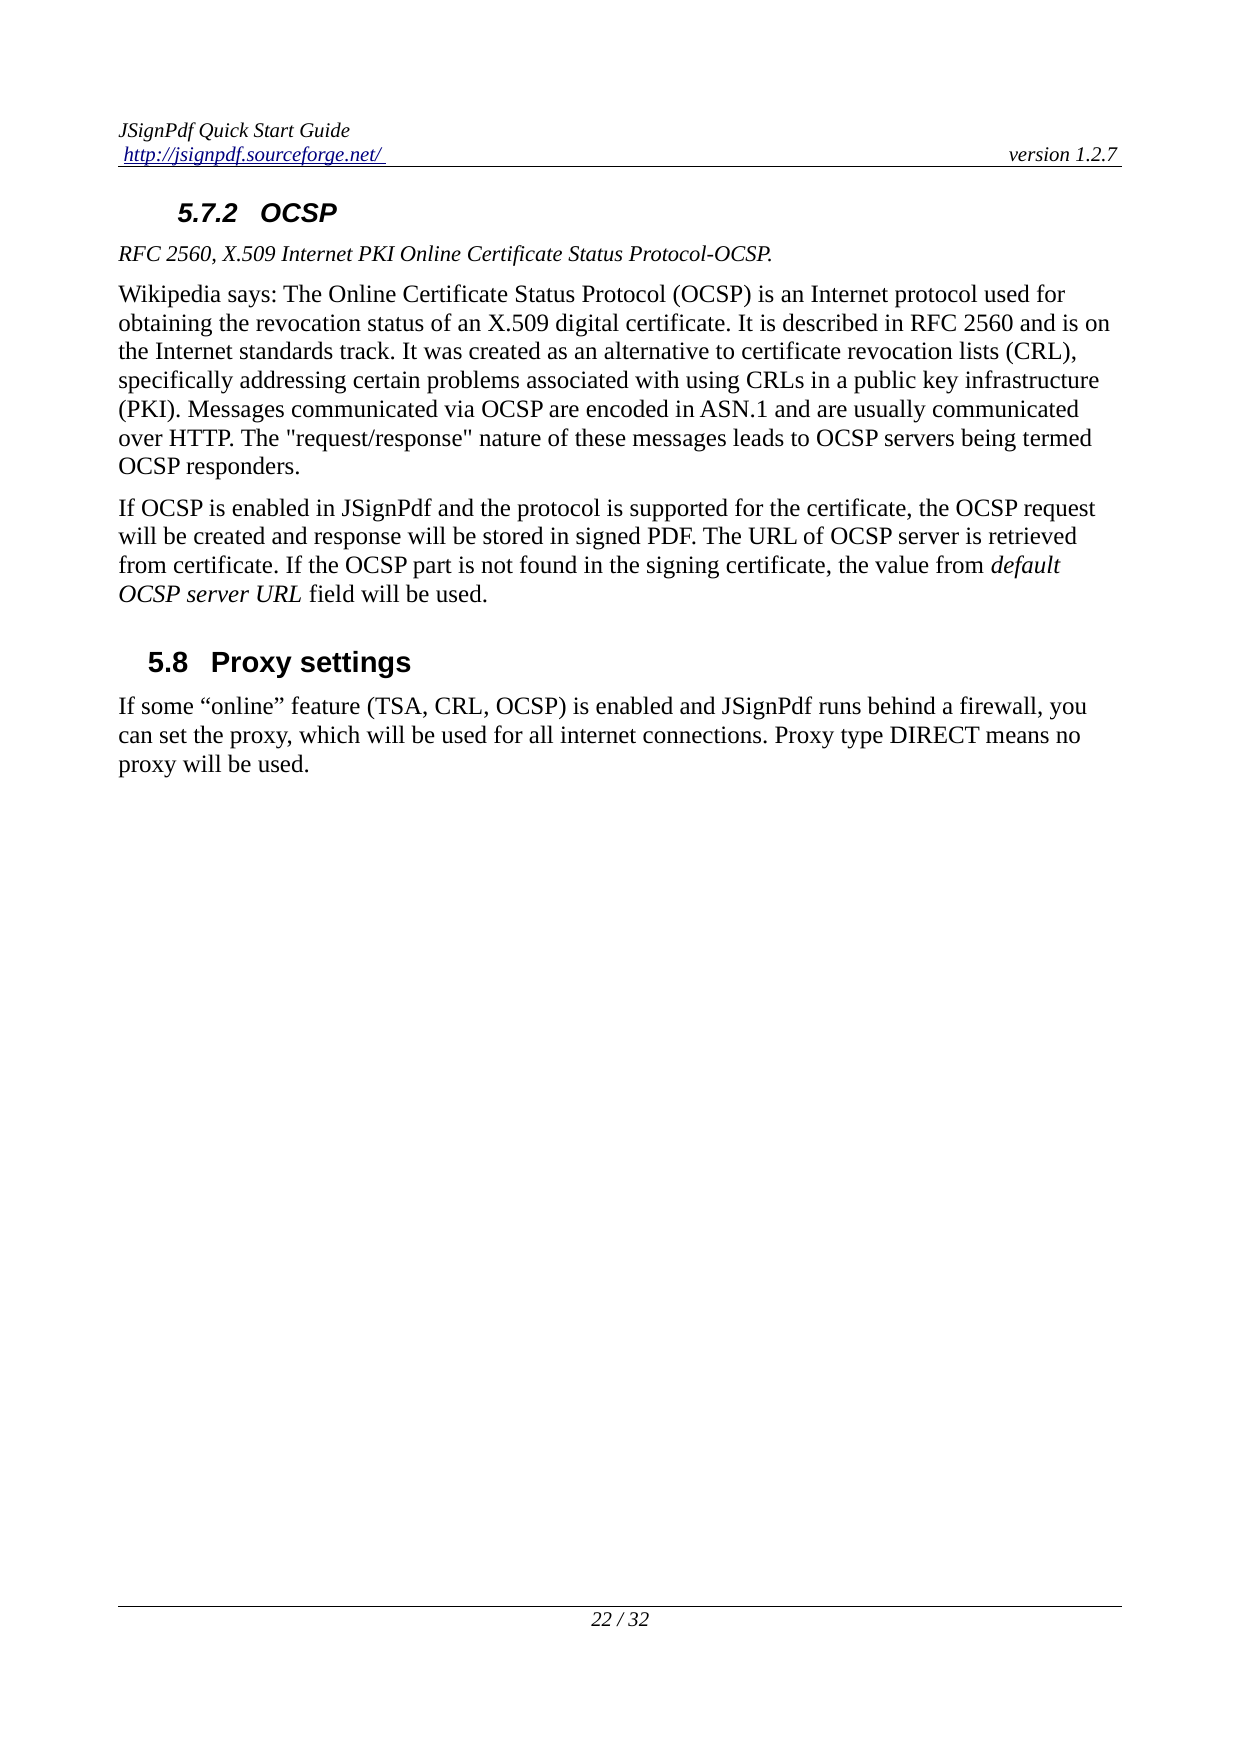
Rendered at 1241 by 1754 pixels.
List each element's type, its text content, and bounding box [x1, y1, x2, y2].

text Wikipedia says: The Online Certificate Status Protocol (OCSP) is an Internet protocol used for obtaining the revocation status of an X.509 digital certificate. It is described in RFC 2560 and is on the Internet standards track. It was created as an alternative to certificate revocation lists (CRL), specifically addressing certain problems associated with using CRLs in a public key infrastructure (PKI). Messages communicated via OCSP are encoded in ASN.1 and are usually communicated over HTTP. The "request/response" nature of these messages leads to OCSP servers being termed OCSP responders. [118, 279, 1122, 480]
subtitle Proxy settings [148, 645, 1116, 679]
subtitle OCSP [177, 197, 1122, 228]
text RFC 2560, X.509 Internet PKI Online Certificate Status Protocol-OCSP. [118, 241, 1122, 266]
text If OCSP is enabled in JSignPdf and the protocol is supported for the certificate, the OCSP request will be created and response will be stored in signed PDF. The URL of OCSP server is retrieved from certificate. If the OCSP part is not found in the signing certificate, the value from default OCSP server URL field will be used. [118, 493, 1122, 608]
text If some “online” feature (TSA, CRL, OCSP) is enabled and JSignPdf runs behind a firewall, you can set the proxy, which will be used for all internet connections. Proxy type DIRECT means no proxy will be used. [118, 691, 1122, 777]
